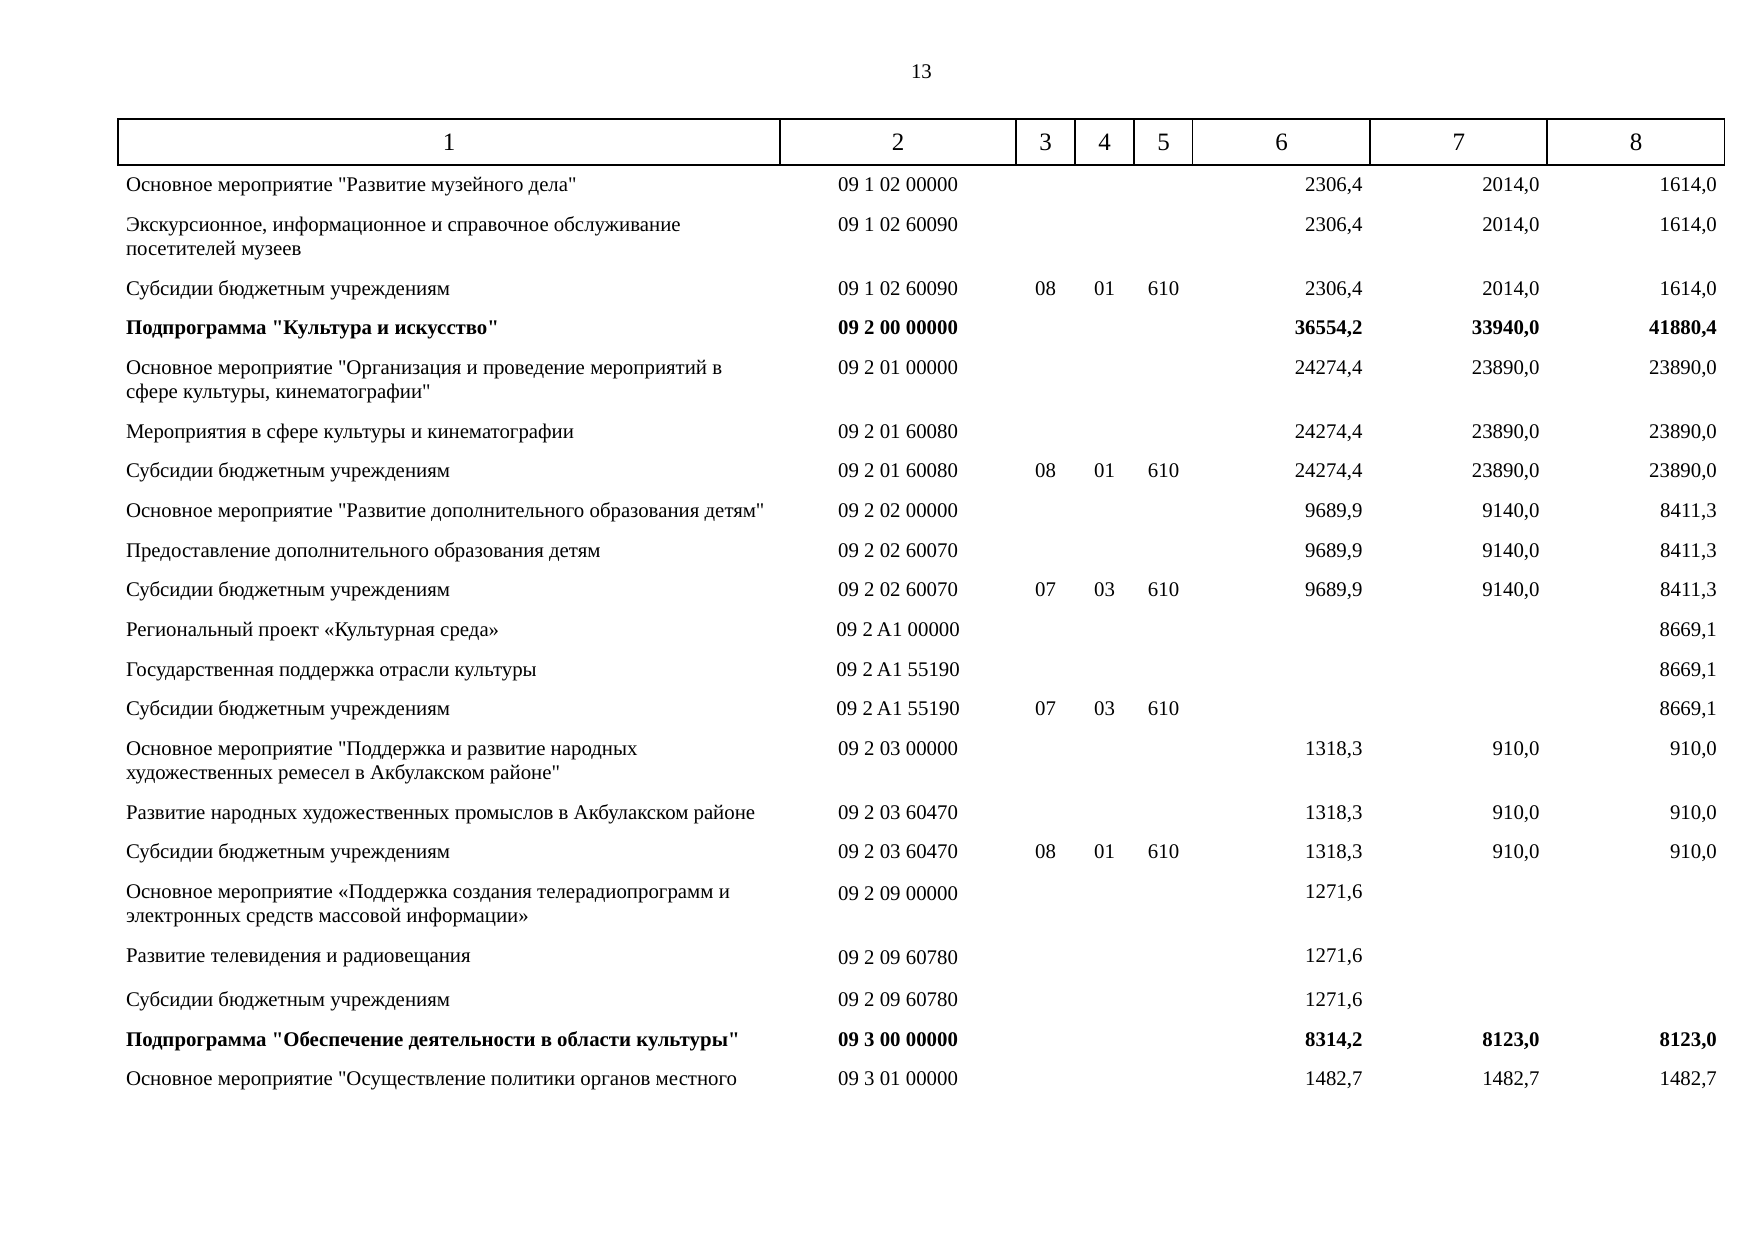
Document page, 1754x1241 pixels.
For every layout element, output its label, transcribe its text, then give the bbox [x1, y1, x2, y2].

table_header [781, 120, 1015, 164]
table_cell [1016, 1058, 1075, 1098]
table_cell [1134, 792, 1193, 832]
table_cell 08 [1016, 268, 1075, 307]
table_cell Мероприятия в сфере культуры и кинематографии [118, 411, 780, 450]
table_cell Основное мероприятие "Поддержка и развитие народных художественных ремесел в Акбулакском районе" [118, 728, 780, 792]
table_cell 8669,1 [1547, 689, 1724, 728]
table_cell Развитие народных художественных промыслов в Акбулакском районе [118, 792, 780, 832]
table_cell 2306,4 [1193, 204, 1370, 268]
table_cell [1547, 979, 1724, 1019]
table_cell [1134, 935, 1193, 979]
table_cell [1075, 728, 1134, 792]
table_cell 09 2 A1 55190 [780, 649, 1016, 688]
table_cell [1547, 935, 1724, 979]
table_cell [1193, 689, 1370, 728]
table_cell [1134, 307, 1193, 347]
table_cell [1016, 649, 1075, 688]
table_cell 610 [1134, 268, 1193, 307]
table_cell 09 2 01 00000 [780, 347, 1016, 411]
table_cell 09 3 00 00000 [780, 1019, 1016, 1058]
table_cell 1482,7 [1370, 1058, 1547, 1098]
table_cell 41880,4 [1547, 307, 1724, 347]
table_cell [1075, 166, 1134, 204]
table_cell 09 2 09 00000 [780, 871, 1016, 935]
table_header [1135, 120, 1192, 164]
table_cell 1482,7 [1193, 1058, 1370, 1098]
table_header 6 [1201, 128, 1362, 156]
table_cell 01 [1075, 450, 1134, 490]
table_cell 2014,0 [1370, 204, 1547, 268]
table_cell [1016, 728, 1075, 792]
table_cell 910,0 [1547, 728, 1724, 792]
table_cell [1016, 979, 1075, 1019]
table_cell 09 2 03 60470 [780, 792, 1016, 832]
table_cell 23890,0 [1547, 347, 1724, 411]
table_cell [1016, 411, 1075, 450]
table_cell 9689,9 [1193, 490, 1370, 530]
table_cell 23890,0 [1370, 347, 1547, 411]
table_cell Региональный проект «Культурная среда» [118, 609, 780, 649]
table_cell 09 3 01 00000 [780, 1058, 1016, 1098]
table_cell [1075, 649, 1134, 688]
table_cell [1370, 609, 1547, 649]
table_cell [1134, 1019, 1193, 1058]
table_cell 910,0 [1547, 832, 1724, 871]
table_cell 910,0 [1370, 728, 1547, 792]
table_cell Подпрограмма "Культура и искусство" [118, 307, 780, 347]
table_cell [1016, 530, 1075, 569]
table_cell 09 2 A1 00000 [780, 609, 1016, 649]
table_cell [1075, 204, 1134, 268]
table_cell 1271,6 [1193, 935, 1370, 979]
table_header 2 [788, 128, 1008, 156]
table_cell Развитие телевидения и радиовещания [118, 935, 780, 979]
table_cell 09 2 02 60070 [780, 570, 1016, 609]
table_cell [1370, 979, 1547, 1019]
table_cell 1614,0 [1547, 166, 1724, 204]
table_cell 610 [1134, 570, 1193, 609]
table_cell 2306,4 [1193, 166, 1370, 204]
table_cell 08 [1016, 450, 1075, 490]
table_cell 08 [1016, 832, 1075, 871]
table_cell 09 2 01 60080 [780, 450, 1016, 490]
table_header [1017, 120, 1074, 164]
table_cell 09 2 02 00000 [780, 490, 1016, 530]
table_header 3 [1024, 128, 1067, 156]
table_cell Основное мероприятие "Развитие музейного дела" [118, 166, 780, 204]
table_header 4 [1083, 128, 1126, 156]
table_cell 09 2 03 60470 [780, 832, 1016, 871]
table_cell 9140,0 [1370, 490, 1547, 530]
table_cell [1134, 728, 1193, 792]
table_cell 09 1 02 60090 [780, 268, 1016, 307]
table_cell 09 2 A1 55190 [780, 689, 1016, 728]
table_cell 1318,3 [1193, 832, 1370, 871]
table_cell Основное мероприятие «Поддержка создания телерадиопрограмм и электронных средств массовой информации» [118, 871, 780, 935]
table_cell [1075, 490, 1134, 530]
table_cell 1271,6 [1193, 871, 1370, 935]
table_cell Субсидии бюджетным учреждениям [118, 689, 780, 728]
table_cell 1614,0 [1547, 204, 1724, 268]
table_cell 23890,0 [1370, 450, 1547, 490]
table_cell 910,0 [1547, 792, 1724, 832]
table_cell 03 [1075, 570, 1134, 609]
table_header [1371, 120, 1546, 164]
table_cell [1193, 649, 1370, 688]
table_cell Субсидии бюджетным учреждениям [118, 570, 780, 609]
table_cell [1075, 411, 1134, 450]
table_header [1193, 120, 1369, 164]
table_cell 23890,0 [1547, 411, 1724, 450]
table_cell [1075, 935, 1134, 979]
table_cell [1016, 609, 1075, 649]
table_cell [1370, 871, 1547, 935]
table_header [1548, 120, 1724, 164]
table_cell 8411,3 [1547, 490, 1724, 530]
table_cell [1075, 307, 1134, 347]
table_cell 8669,1 [1547, 649, 1724, 688]
table_cell [1016, 166, 1075, 204]
table_cell 09 2 01 60080 [780, 411, 1016, 450]
table_cell [1075, 347, 1134, 411]
table_cell 910,0 [1370, 832, 1547, 871]
table_header 1 [126, 128, 772, 156]
table_cell [1370, 935, 1547, 979]
table_cell 24274,4 [1193, 450, 1370, 490]
table_cell 09 2 00 00000 [780, 307, 1016, 347]
table_cell [1016, 1019, 1075, 1058]
table_cell 610 [1134, 450, 1193, 490]
table_cell 8411,3 [1547, 570, 1724, 609]
table_cell [1134, 871, 1193, 935]
table_cell 9140,0 [1370, 570, 1547, 609]
table_cell [1016, 935, 1075, 979]
table_cell 2306,4 [1193, 268, 1370, 307]
table_cell 07 [1016, 689, 1075, 728]
table_cell [1134, 490, 1193, 530]
table_cell 09 2 09 60780 [780, 935, 1016, 979]
table_cell 610 [1134, 832, 1193, 871]
table_cell Субсидии бюджетным учреждениям [118, 450, 780, 490]
table_cell 03 [1075, 689, 1134, 728]
table_cell [1016, 871, 1075, 935]
table_cell [1134, 609, 1193, 649]
table_cell 910,0 [1370, 792, 1547, 832]
table_cell Субсидии бюджетным учреждениям [118, 979, 780, 1019]
table_cell [1134, 166, 1193, 204]
table_cell Основное мероприятие "Развитие дополнительного образования детям" [118, 490, 780, 530]
table_cell 23890,0 [1547, 450, 1724, 490]
table_header [119, 120, 779, 164]
table_cell 23890,0 [1370, 411, 1547, 450]
table_cell Субсидии бюджетным учреждениям [118, 268, 780, 307]
table_cell 8669,1 [1547, 609, 1724, 649]
table_cell Основное мероприятие "Организация и проведение мероприятий в сфере культуры, кинематографии" [118, 347, 780, 411]
table_cell [1134, 204, 1193, 268]
table_cell 9140,0 [1370, 530, 1547, 569]
table_cell Экскурсионное, информационное и справочное обслуживание посетителей музеев [118, 204, 780, 268]
table_header 5 [1142, 128, 1185, 156]
table_cell 9689,9 [1193, 530, 1370, 569]
table_cell 610 [1134, 689, 1193, 728]
table_cell [1075, 609, 1134, 649]
table_cell 2014,0 [1370, 166, 1547, 204]
table_cell Государственная поддержка отрасли культуры [118, 649, 780, 688]
table_cell [1134, 979, 1193, 1019]
table_cell [1075, 871, 1134, 935]
table_cell 09 2 03 00000 [780, 728, 1016, 792]
table_cell [1016, 347, 1075, 411]
table_cell 09 2 09 60780 [780, 979, 1016, 1019]
table_cell 24274,4 [1193, 411, 1370, 450]
table_cell [1370, 689, 1547, 728]
table_cell 33940,0 [1370, 307, 1547, 347]
table_cell Основное мероприятие "Осуществление политики органов местного [118, 1058, 780, 1098]
table_cell [1547, 871, 1724, 935]
table_cell 1614,0 [1547, 268, 1724, 307]
table_cell 01 [1075, 268, 1134, 307]
table_cell [1016, 490, 1075, 530]
table_cell 1318,3 [1193, 728, 1370, 792]
table_cell [1075, 530, 1134, 569]
table_cell [1134, 649, 1193, 688]
table_cell [1134, 530, 1193, 569]
table_cell 09 2 02 60070 [780, 530, 1016, 569]
table_cell 36554,2 [1193, 307, 1370, 347]
table_cell [1075, 1058, 1134, 1098]
table_cell [1134, 347, 1193, 411]
table_cell 1482,7 [1547, 1058, 1724, 1098]
table_cell 1271,6 [1193, 979, 1370, 1019]
table_cell [1075, 1019, 1134, 1058]
table_cell 8411,3 [1547, 530, 1724, 569]
table_cell 09 1 02 00000 [780, 166, 1016, 204]
table_cell [1370, 649, 1547, 688]
table_cell Подпрограмма "Обеспечение деятельности в области культуры" [118, 1019, 780, 1058]
table_cell 09 1 02 60090 [780, 204, 1016, 268]
table_header 8 [1555, 128, 1716, 156]
table_header [1076, 120, 1133, 164]
table_cell [1134, 1058, 1193, 1098]
table_cell [1134, 411, 1193, 450]
table_cell 01 [1075, 832, 1134, 871]
table_cell 9689,9 [1193, 570, 1370, 609]
table_header 7 [1378, 128, 1539, 156]
table_cell [1016, 307, 1075, 347]
table_cell Субсидии бюджетным учреждениям [118, 832, 780, 871]
table_cell 8123,0 [1547, 1019, 1724, 1058]
table_cell [1193, 609, 1370, 649]
table_cell [1075, 979, 1134, 1019]
table_cell [1016, 792, 1075, 832]
table_cell Предоставление дополнительного образования детям [118, 530, 780, 569]
table_cell 8314,2 [1193, 1019, 1370, 1058]
table_cell 2014,0 [1370, 268, 1547, 307]
table_cell 8123,0 [1370, 1019, 1547, 1058]
table_cell [1016, 204, 1075, 268]
table_cell 24274,4 [1193, 347, 1370, 411]
table_cell 07 [1016, 570, 1075, 609]
table_cell [1075, 792, 1134, 832]
table_cell 1318,3 [1193, 792, 1370, 832]
